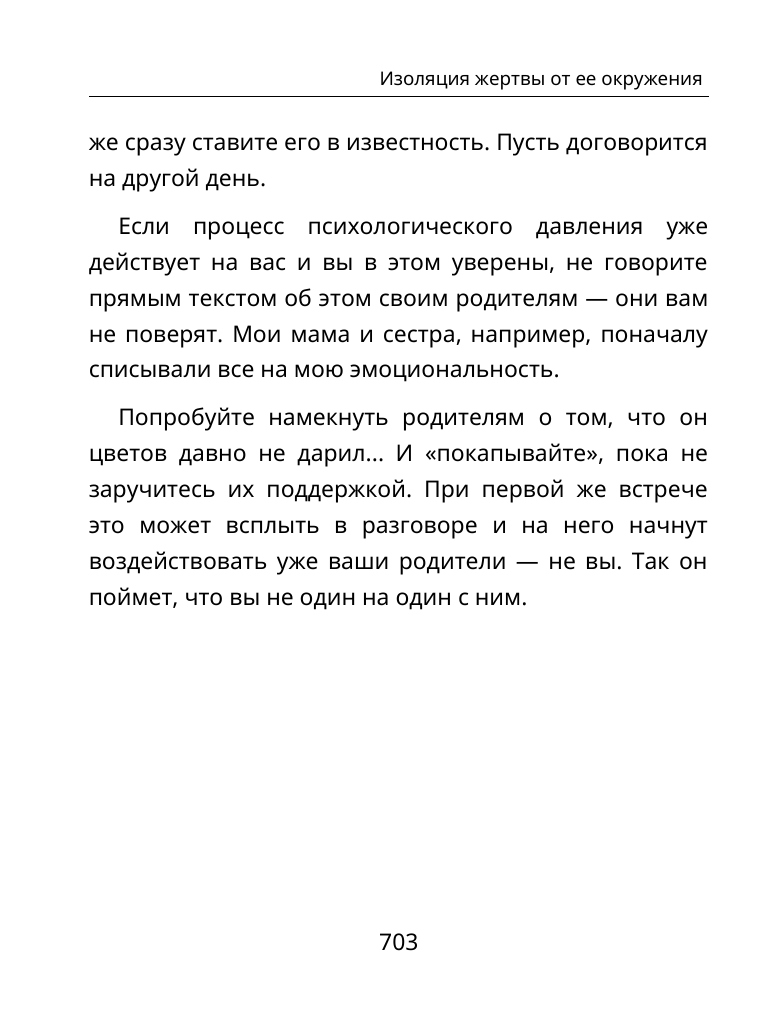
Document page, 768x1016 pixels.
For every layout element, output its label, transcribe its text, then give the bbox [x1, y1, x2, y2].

text Если процесс психологического давления уже действует на вас и вы в этом уверены, не говорите прямым текстом об этом своим родителям — они вам не поверят. Мои мама и сестра, например, поначалу списывали все на мою эмоциональность. [88, 210, 709, 385]
text Попробуйте намекнуть родителям о том, что он цветов давно не дарил... И «покапывайте», пока не заручитесь их поддержкой. При первой же встрече это может всплыть в разговоре и на него начнут воздействовать уже ваши родители — не вы. Так он поймет, что вы не один на один с ним. [88, 401, 709, 612]
text же сразу ставите его в известность. Пусть договорится на другой день. [88, 126, 709, 193]
